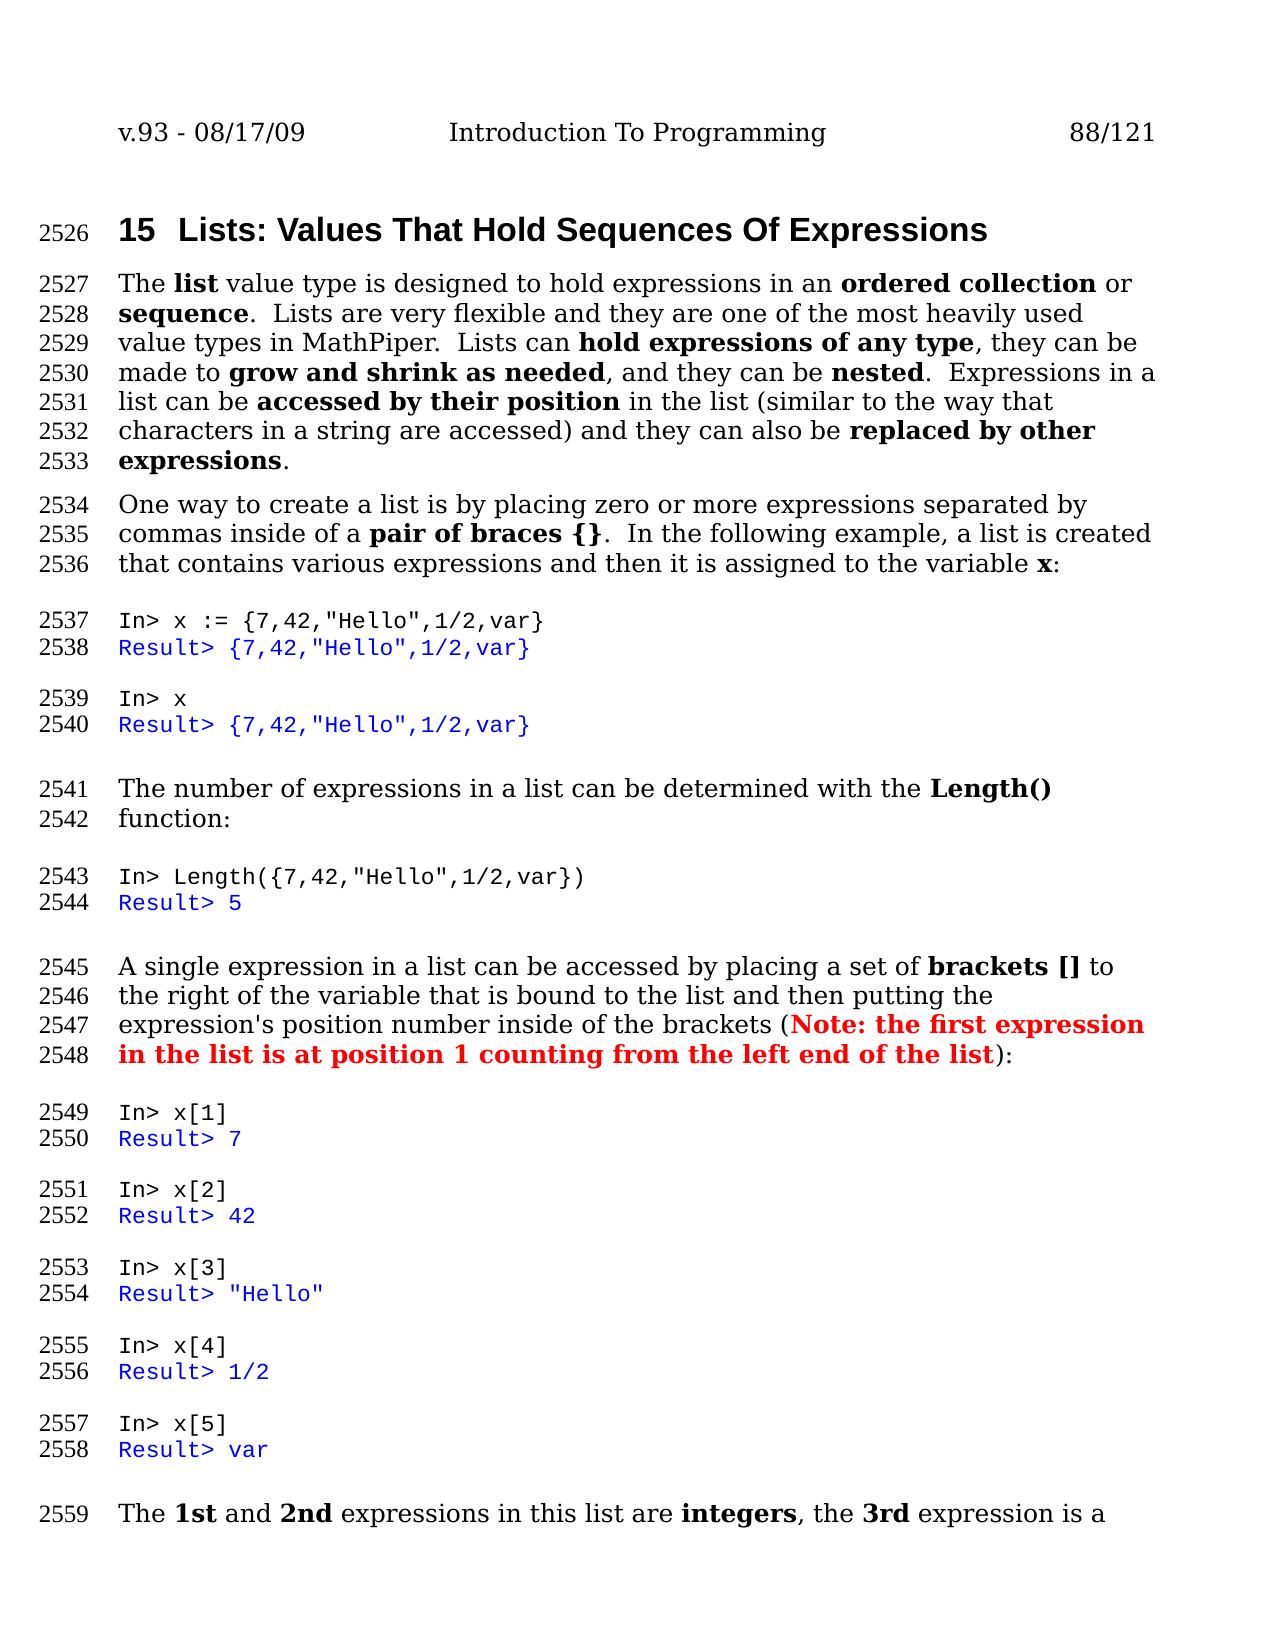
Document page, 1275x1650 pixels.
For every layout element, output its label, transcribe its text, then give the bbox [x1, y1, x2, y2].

text One way to create a list is by placing zero or more expressions separated by commas inside of a pair of braces {}. In the following example, a list is created that contains various expressions and then it is assigned to the variable x: [118, 490, 1157, 578]
text In> x[1] [118, 1101, 1157, 1127]
text The list value type is designed to hold expressions in an ordered collection or sequence. Lists are very flexible and they are one of the most heavily used value types in MathPiper. Lists can hold expressions of any type, they can be made to grow and shrink as needed, and they can be nested. Expressions in a list can be accessed by their position in the list (similar to the way that characters in a string are accessed) and they can also be replaced by other expressions. [118, 269, 1157, 475]
text The number of expressions in a list can be determined with the Length() function: [118, 774, 1157, 833]
text Result> 7 [118, 1127, 1157, 1153]
text In> x[3] [118, 1257, 1157, 1283]
text The 1st and 2nd expressions in this list are integers, the 3rd expression is a [118, 1499, 1157, 1528]
text Result> 42 [118, 1205, 1157, 1231]
text Result> {7,42,"Hello",1/2,var} [118, 636, 1157, 662]
text In> Length({7,42,"Hello",1/2,var}) [118, 865, 1157, 891]
text In> x[2] [118, 1179, 1157, 1205]
text In> x := {7,42,"Hello",1/2,var} [118, 610, 1157, 636]
text Result> "Hello" [118, 1283, 1157, 1308]
text In> x[5] [118, 1412, 1157, 1438]
text In> x [118, 688, 1157, 714]
text In> x[4] [118, 1334, 1157, 1360]
text Result> var [118, 1438, 1157, 1464]
text Result> 5 [118, 891, 1157, 917]
text Result> 1/2 [118, 1360, 1157, 1386]
text Result> {7,42,"Hello",1/2,var} [118, 714, 1157, 739]
subtitle Lists: Values That Hold Sequences Of Expressions [118, 210, 1157, 248]
text A single expression in a list can be accessed by placing a set of brackets [] to the right of the variable that is bound to the list and then putting the expression's position number inside of the brackets (Note: the first expression in the list is at position 1 counting from the left end of the list): [118, 952, 1157, 1069]
